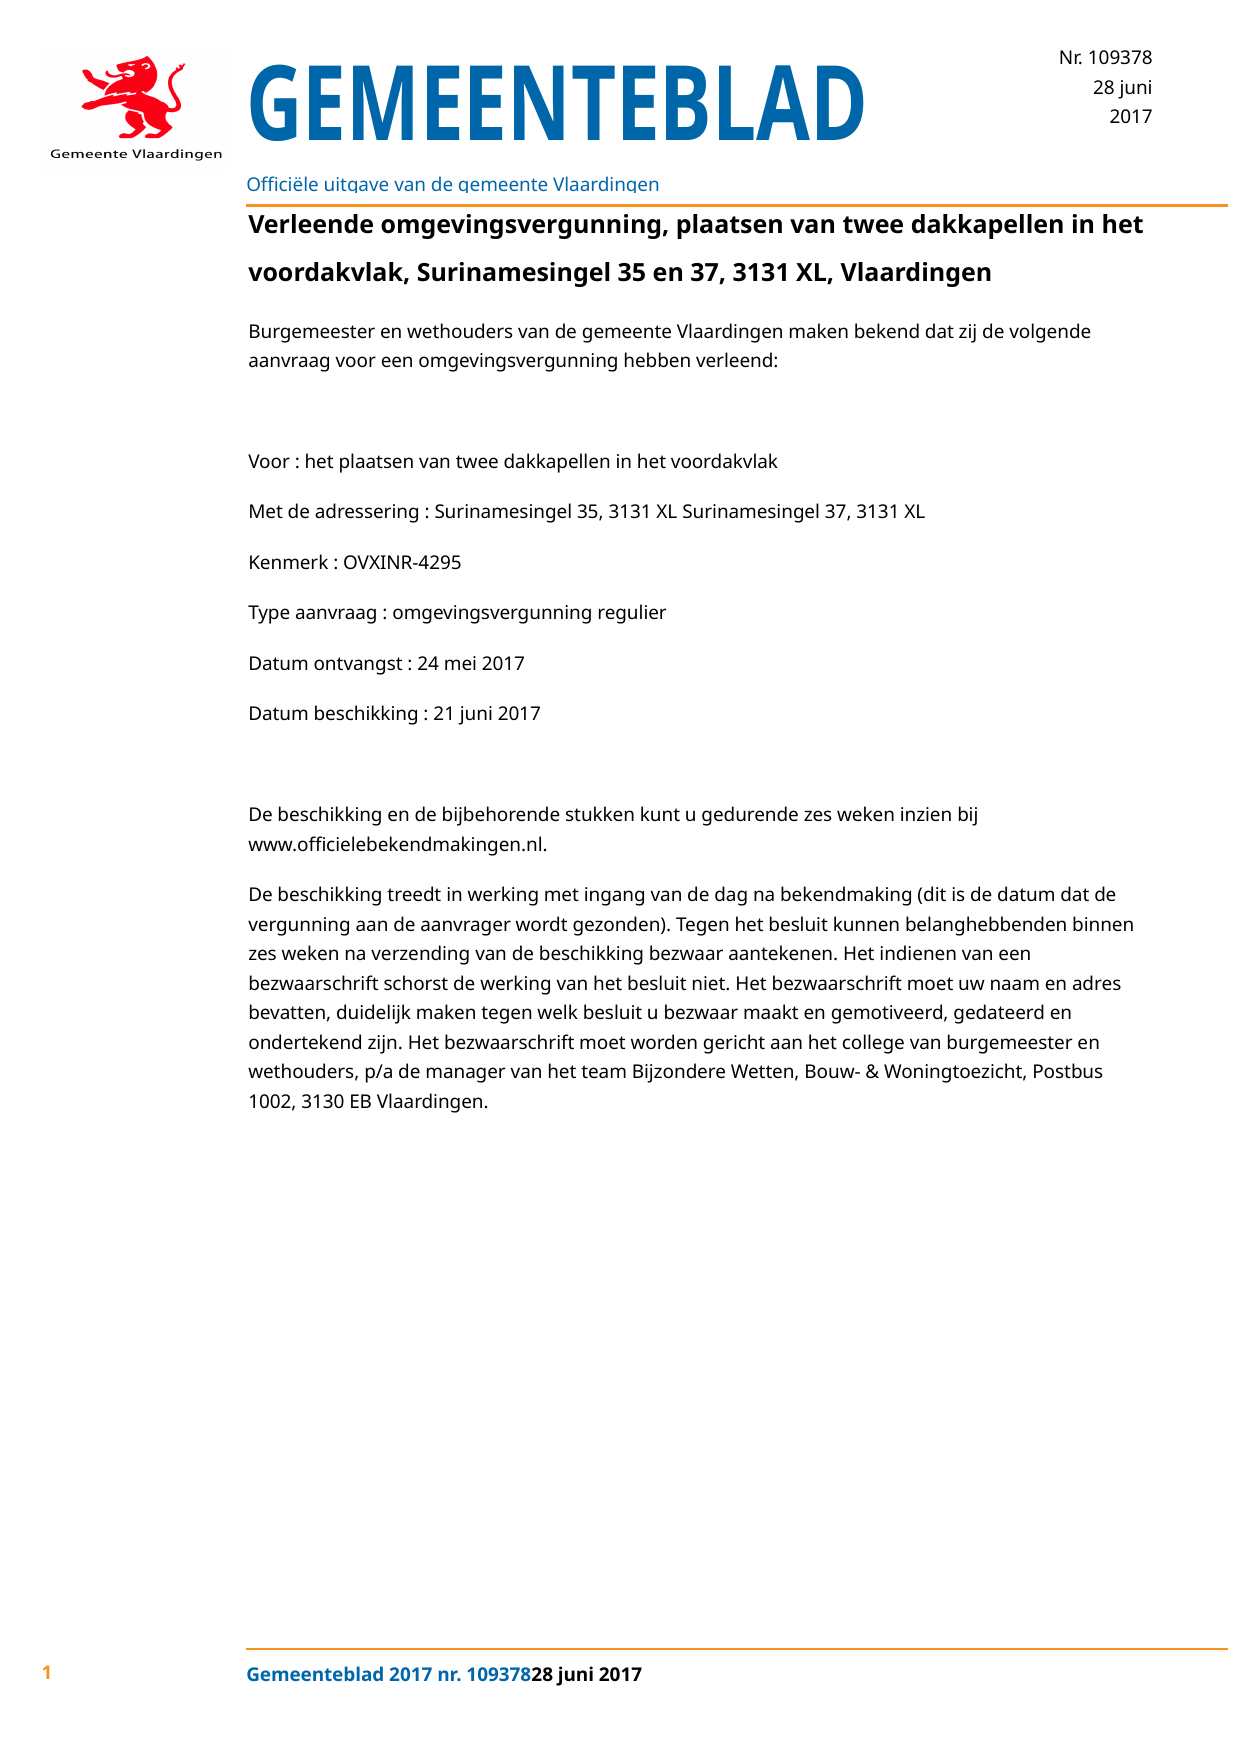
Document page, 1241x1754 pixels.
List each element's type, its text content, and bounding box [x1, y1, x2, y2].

picture [41, 47, 231, 172]
text Verleende omgevingsvergunning, plaatsen van twee dakkapellen in het voordakvlak, Surinamesingel 35 en 37, 3131 XL, Vlaardingen [248, 207, 1152, 288]
text Datum beschikking : 21 juni 2017 [248, 700, 1152, 726]
text De beschikking en de bijbehorende stukken kunt u gedurende zes weken inzien bij www.officielebekendmakingen.nl. [248, 801, 1152, 857]
text Type aanvraag : omgevingsvergunning regulier [248, 599, 1152, 625]
text Burgemeester en wethouders van de gemeente Vlaardingen maken bekend dat zij de volgende aanvraag voor een omgevingsvergunning hebben verleend: [248, 318, 1152, 373]
text Met de adressering : Surinamesingel 35, 3131 XL Surinamesingel 37, 3131 XL [248, 499, 1152, 524]
text Kenmerk : OVXINR-4295 [248, 549, 1152, 575]
text De beschikking treedt in werking met ingang van de dag na bekendmaking (dit is de datum dat de vergunning aan de aanvrager wordt gezonden). Tegen het besluit kunnen belanghebbenden binnen zes weken na verzending van de beschikking bezwaar aantekenen. Het indienen van een bezwaarschrift schorst de werking van het besluit niet. Het bezwaarschrift moet uw naam en adres bevatten, duidelijk maken tegen welk besluit u bezwaar maakt en gemotiveerd, gedateerd en ondertekend zijn. Het bezwaarschrift moet worden gericht aan het college van burgemeester en wethouders, p/a de manager van het team Bijzondere Wetten, Bouw- & Woningtoezicht, Postbus 1002, 3130 EB Vlaardingen. [248, 881, 1152, 1114]
text Voor : het plaatsen van twee dakkapellen in het voordakvlak [248, 448, 1152, 474]
text Datum ontvangst : 24 mei 2017 [248, 650, 1152, 676]
